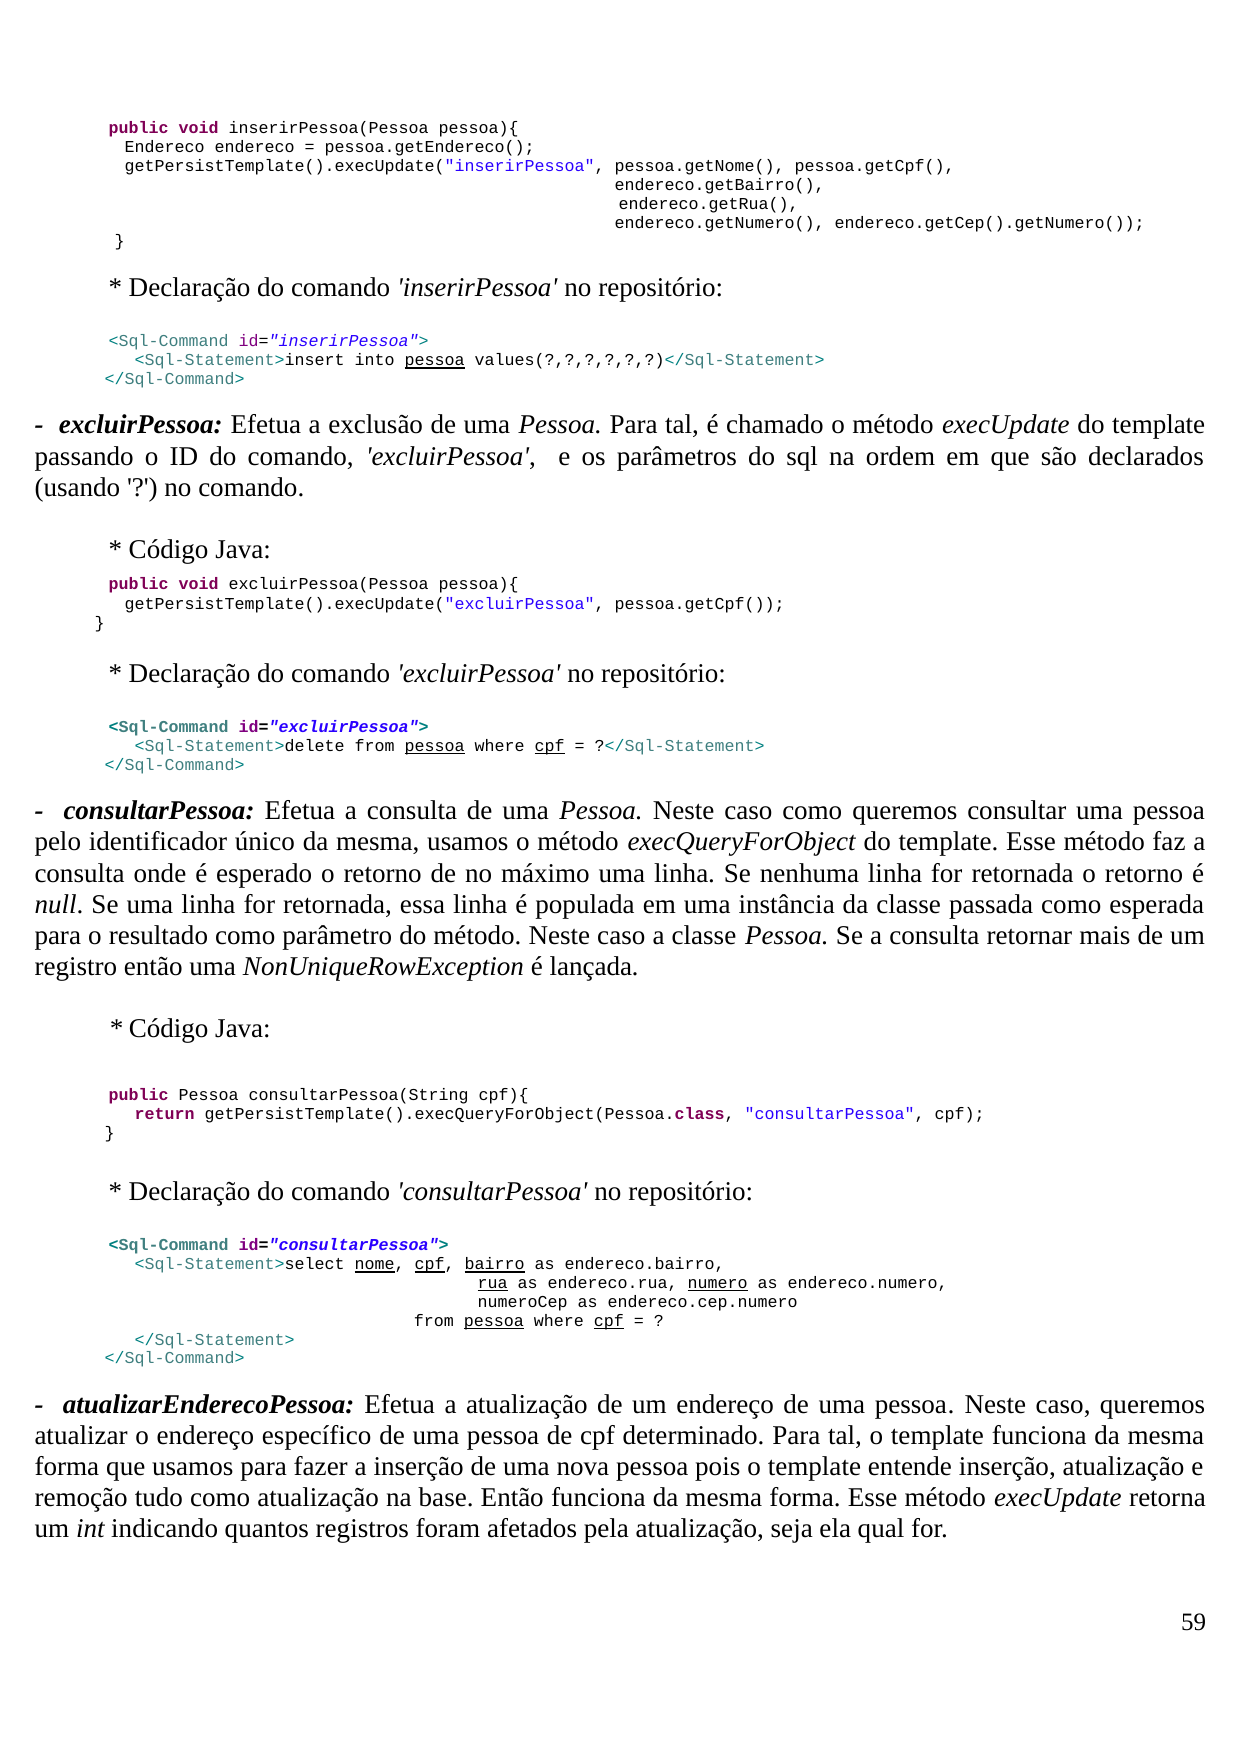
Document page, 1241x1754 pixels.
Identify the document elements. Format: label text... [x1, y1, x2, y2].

text public void excluirPessoa(Pessoa pessoa){ [34, 564, 1206, 595]
text - excluirPessoa: Efetua a exclusão de uma Pessoa. Para tal, é chamado o método execUpdate do template passando o ID do comando, 'excluirPessoa', e os parâmetros do sql na ordem em que são declarados (usando '?') no comando. [34, 408, 1206, 502]
text * Declaração do comando 'excluirPessoa' no repositório: [34, 657, 1206, 688]
text } [34, 1125, 1206, 1143]
text <Sql-Statement>select nome, cpf, bairro as endereco.bairro, [34, 1256, 1206, 1275]
text endereco.getBairro(), endereco.getRua(), [34, 176, 1206, 214]
text public void inserirPessoa(Pessoa pessoa){ [34, 118, 1206, 139]
text rua as endereco.rua, numero as endereco.numero, [34, 1275, 1206, 1293]
text Endereco endereco = pessoa.getEndereco(); [34, 139, 1206, 158]
text <Sql-Statement>insert into pessoa values(?,?,?,?,?,?)</Sql-Statement> [34, 352, 1206, 371]
text </Sql-Statement> [34, 1331, 1206, 1350]
text - atualizarEnderecoPessoa: Efetua a atualização de um endereço de uma pessoa. Neste caso, queremos atualizar o endereço específico de uma pessoa de cpf determinado. Para tal, o template funciona da mesma forma que usamos para fazer a inserção de uma nova pessoa pois o template entende inserção, atualização e remoção tudo como atualização na base. Então funciona da mesma forma. Esse método execUpdate retorna um int indicando quantos registros foram afetados pela atualização, seja ela qual for. [34, 1388, 1206, 1543]
text * Declaração do comando 'inserirPessoa' no repositório: [34, 271, 1206, 302]
text </Sql-Command> [34, 371, 1206, 389]
text <Sql-Statement>delete from pessoa where cpf = ?</Sql-Statement> [34, 738, 1206, 757]
text - consultarPessoa: Efetua a consulta de uma Pessoa. Neste caso como queremos consultar uma pessoa pelo identificador único da mesma, usamos o método execQueryForObject do template. Esse método faz a consulta onde é esperado o retorno de no máximo uma linha. Se nenhuma linha for retornada o retorno é null. Se uma linha for retornada, essa linha é populada em uma instância da classe passada como esperada para o resultado como parâmetro do método. Neste caso a classe Pessoa. Se a consulta retornar mais de um registro então uma NonUniqueRowException é lançada. [34, 794, 1206, 981]
text getPersistTemplate().execUpdate("excluirPessoa", pessoa.getCpf()); [34, 595, 1206, 614]
text endereco.getNumero(), endereco.getCep().getNumero()); [34, 214, 1206, 233]
text <Sql-Command id="excluirPessoa"> [34, 719, 1206, 738]
text } [34, 233, 1206, 252]
text * Código Java: [34, 1012, 1206, 1043]
text <Sql-Command id="consultarPessoa"> [34, 1237, 1206, 1256]
text * Código Java: [34, 533, 1206, 564]
text getPersistTemplate().execUpdate("inserirPessoa", pessoa.getNome(), pessoa.getCpf(), [34, 158, 1206, 176]
text numeroCep as endereco.cep.numero [34, 1293, 1206, 1312]
text return getPersistTemplate().execQueryForObject(Pessoa.class, "consultarPessoa", cpf); [34, 1106, 1206, 1125]
text * Declaração do comando 'consultarPessoa' no repositório: [34, 1175, 1206, 1206]
text <Sql-Command id="inserirPessoa"> [34, 333, 1206, 352]
text </Sql-Command> [34, 757, 1206, 776]
text } [34, 614, 1206, 633]
text from pessoa where cpf = ? [34, 1312, 1206, 1331]
text </Sql-Command> [34, 1350, 1206, 1369]
text public Pessoa consultarPessoa(String cpf){ [34, 1075, 1206, 1106]
